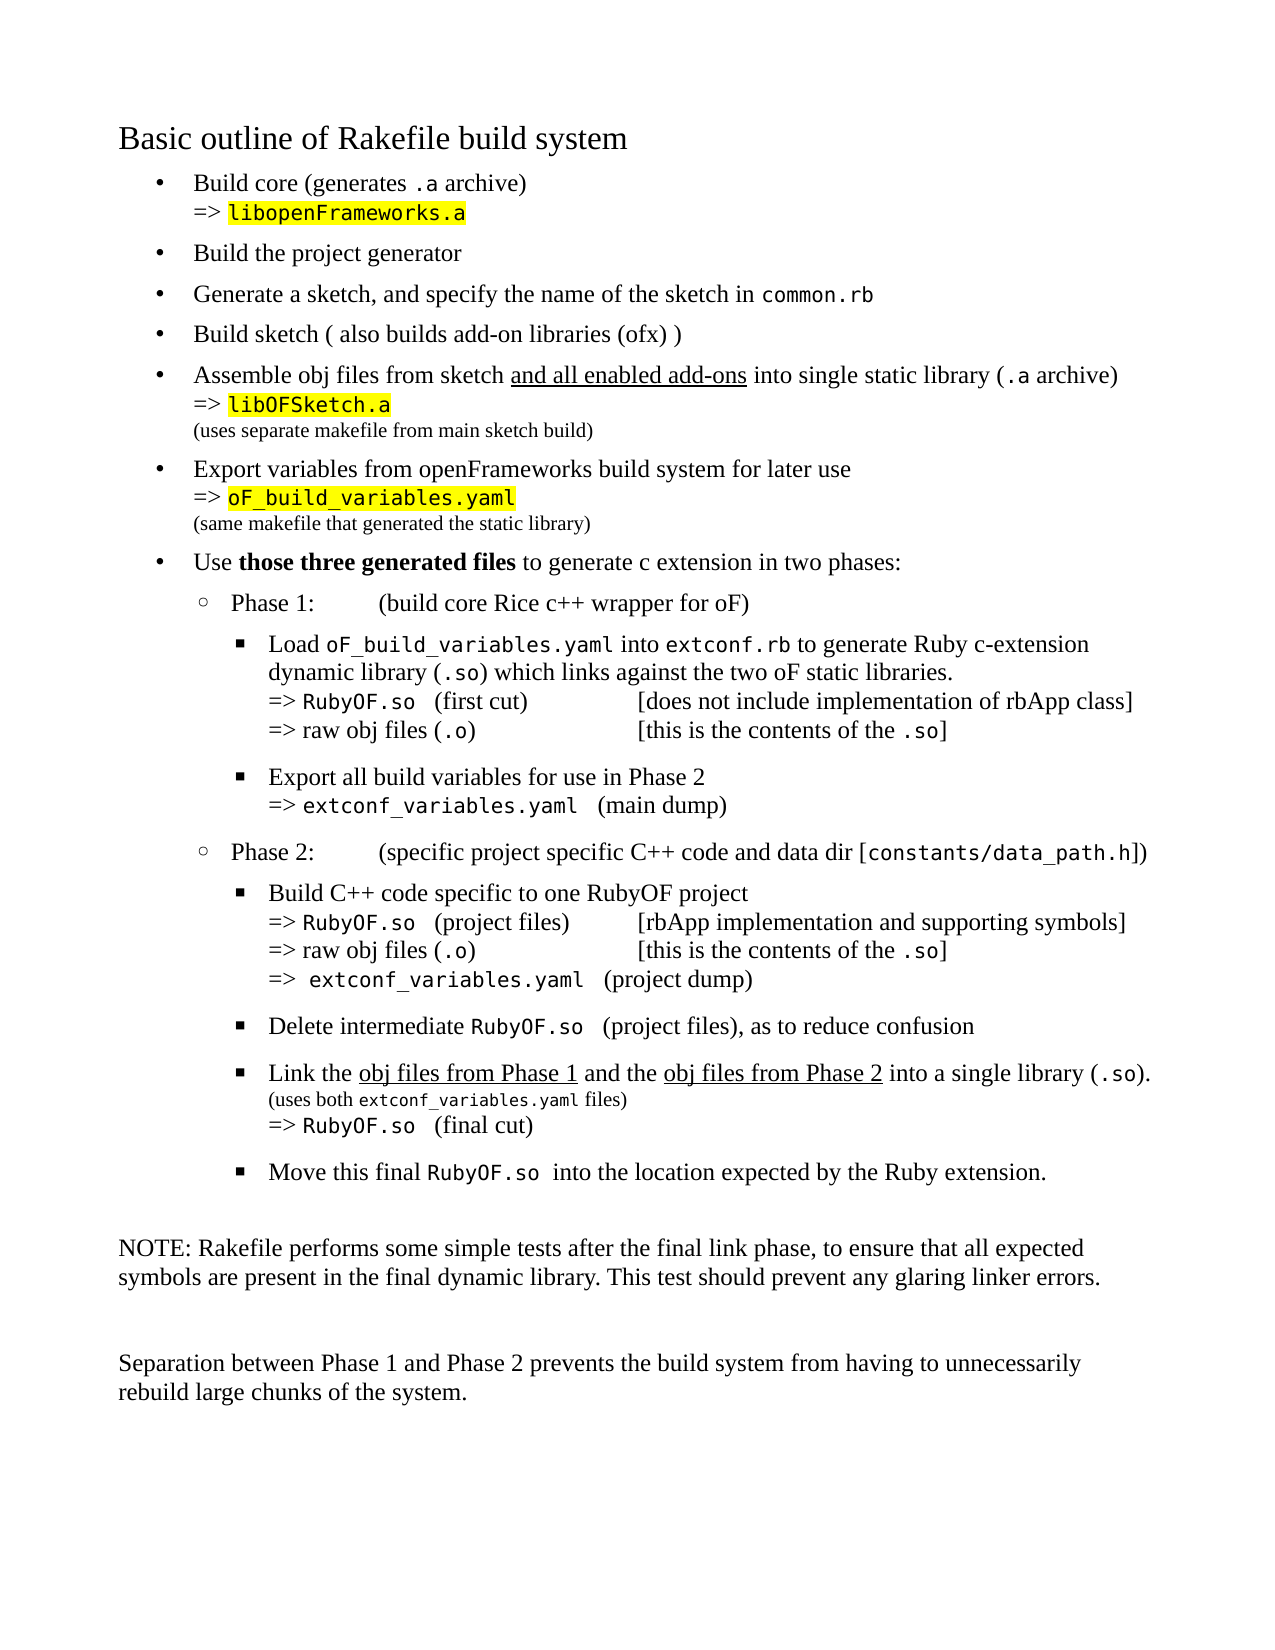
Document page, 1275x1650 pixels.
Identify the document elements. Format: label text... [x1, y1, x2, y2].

list Move this final RubyOF.so into the location expected by the Ruby extension. [231, 1157, 1157, 1186]
list Export all build variables for use in Phase 2 => extconf_variables.yaml (main dump) [231, 762, 1157, 819]
list Export variables from openFrameworks build system for later use => oF_build_variables.yaml (same makefile that generated the static library) [156, 454, 1157, 535]
text NOTE: Rakefile performs some simple tests after the final link phase, to ensure that all expected symbols are present in the final dynamic library. This test should prevent any glaring linker errors. [118, 1233, 1157, 1290]
list Generate a sketch, and specify the name of the sketch in common.rb [156, 279, 1157, 307]
list Build the project generator [156, 238, 1157, 267]
list Phase 1: (build core Rice c++ wrapper for oF) [193, 588, 1157, 617]
list Build sketch ( also builds add-on libraries (ofx) ) [156, 319, 1157, 348]
list Build C++ code specific to one RubyOF project => RubyOF.so (project files) [rbApp implementation and supporting symbols] => raw obj files (.o) [this is the contents of the .so] => extconf_variables.yaml (project dump) [231, 878, 1157, 993]
list Phase 2: (specific project specific C++ code and data dir [constants/data_path.h]) [193, 837, 1157, 866]
list Delete intermediate RubyOF.so (project files), as to reduce confusion [231, 1011, 1157, 1040]
list Assemble obj files from sketch and all enabled add-ons into single static library (.a archive) => libOFSketch.a [156, 360, 1157, 418]
list Build core (generates .a archive) => libopenFrameworks.a [156, 168, 1157, 226]
list Load oF_build_variables.yaml into extconf.rb to generate Ruby c-extension dynamic library (.so) which links against the two oF static libraries. => RubyOF.so (first cut) [does not include implementation of rbApp class] => raw obj files (.o) [this is the contents of the .so] [231, 629, 1157, 744]
text Basic outline of Rakefile build system [118, 118, 1157, 156]
text Separation between Phase 1 and Phase 2 prevents the build system from having to unnecessarily rebuild large chunks of the system. [118, 1348, 1157, 1405]
list Use those three generated files to generate c extension in two phases: [156, 547, 1157, 576]
list (uses separate makefile from main sketch build) [156, 418, 1157, 442]
list Link the obj files from Phase 1 and the obj files from Phase 2 into a single library (.so). (uses both extconf_variables.yaml files) => RubyOF.so (final cut) [231, 1058, 1157, 1139]
